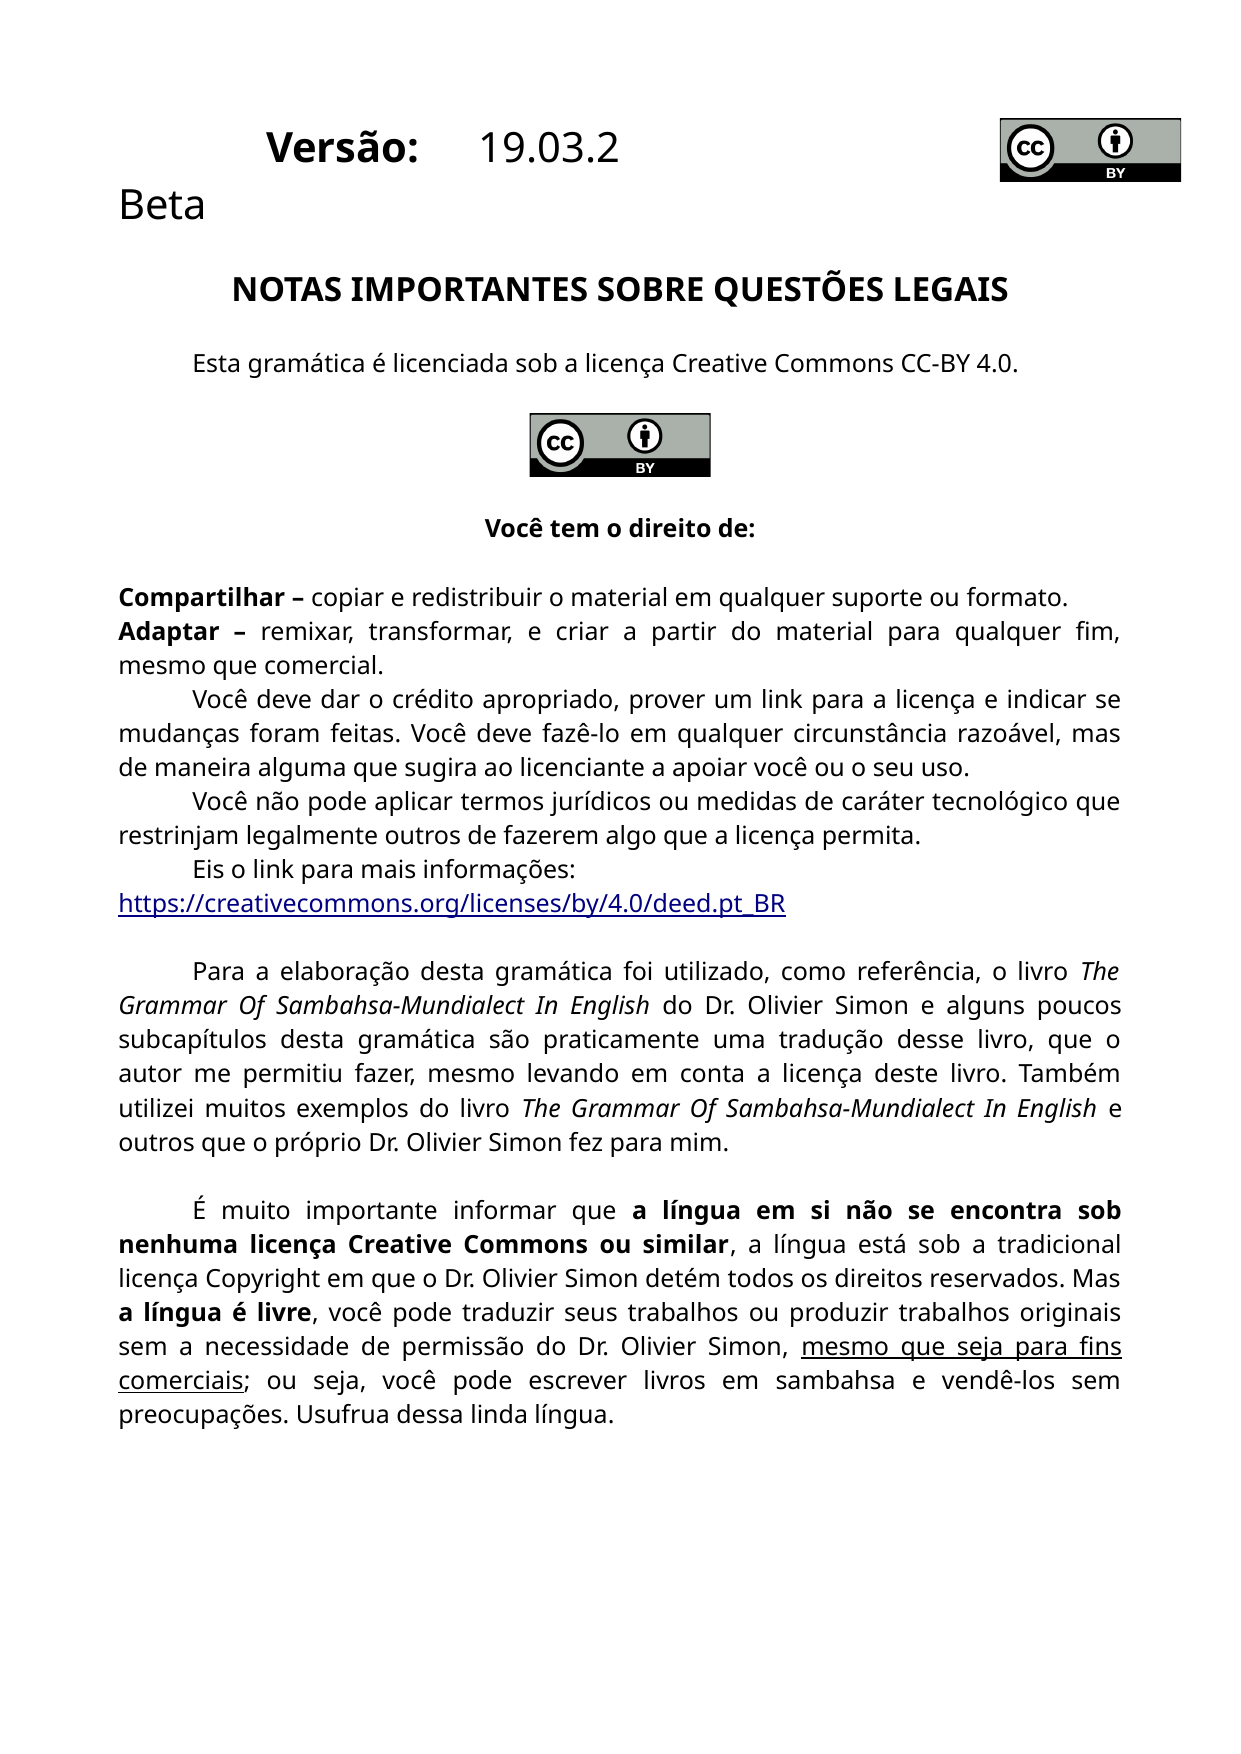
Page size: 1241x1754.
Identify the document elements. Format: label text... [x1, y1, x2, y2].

table_header [620, 118, 1122, 232]
text Compartilhar – copiar e redistribuir o material em qualquer suporte ou formato. [118, 579, 1122, 613]
picture [529, 413, 711, 477]
text Para a elaboração desta gramática foi utilizado, como referência, o livro The Grammar Of Sambahsa-Mundialect In English do Dr. Olivier Simon e alguns poucos subcapítulos desta gramática são praticamente uma tradução desse livro, que o autor me permitiu fazer, mesmo levando em conta a licença deste livro. Também utilizei muitos exemplos do livro The Grammar Of Sambahsa-Mundialect In English e outros que o próprio Dr. Olivier Simon fez para mim. [118, 954, 1122, 1158]
text Adaptar – remixar, transformar, e criar a partir do material para qualquer fim, mesmo que comercial. [118, 613, 1122, 681]
text É muito importante informar que a língua em si não se encontra sob nenhuma licença Creative Commons ou similar, a língua está sob a tradicional licença Copyright em que o Dr. Olivier Simon detém todos os direitos reservados. Mas a língua é livre, você pode traduzir seus trabalhos ou produzir trabalhos originais sem a necessidade de permissão do Dr. Olivier Simon, mesmo que seja para fins comerciais; ou seja, você pode escrever livros em sambahsa e vendê-los sem preocupações. Usufrua dessa linda língua. [118, 1192, 1122, 1431]
text Você não pode aplicar termos jurídicos ou medidas de caráter tecnológico que restrinjam legalmente outros de fazerem algo que a licença permita. [118, 784, 1122, 852]
text https://creativecommons.org/licenses/by/4.0/deed.pt_BR [118, 886, 1122, 920]
table_header Versão: 19.03.2 Beta [118, 118, 620, 232]
text NOTAS IMPORTANTES SOBRE QUESTÕES LEGAIS [118, 266, 1122, 311]
text Você tem o direito de: [118, 511, 1122, 545]
text Esta gramática é licenciada sob a licença Creative Commons CC-BY 4.0. [118, 345, 1122, 379]
picture [999, 118, 1182, 182]
text Você deve dar o crédito apropriado, prover um link para a licença e indicar se mudanças foram feitas. Você deve fazê-lo em qualquer circunstância razoável, mas de maneira alguma que sugira ao licenciante a apoiar você ou o seu uso. [118, 681, 1122, 784]
text Eis o link para mais informações: [118, 852, 1122, 886]
